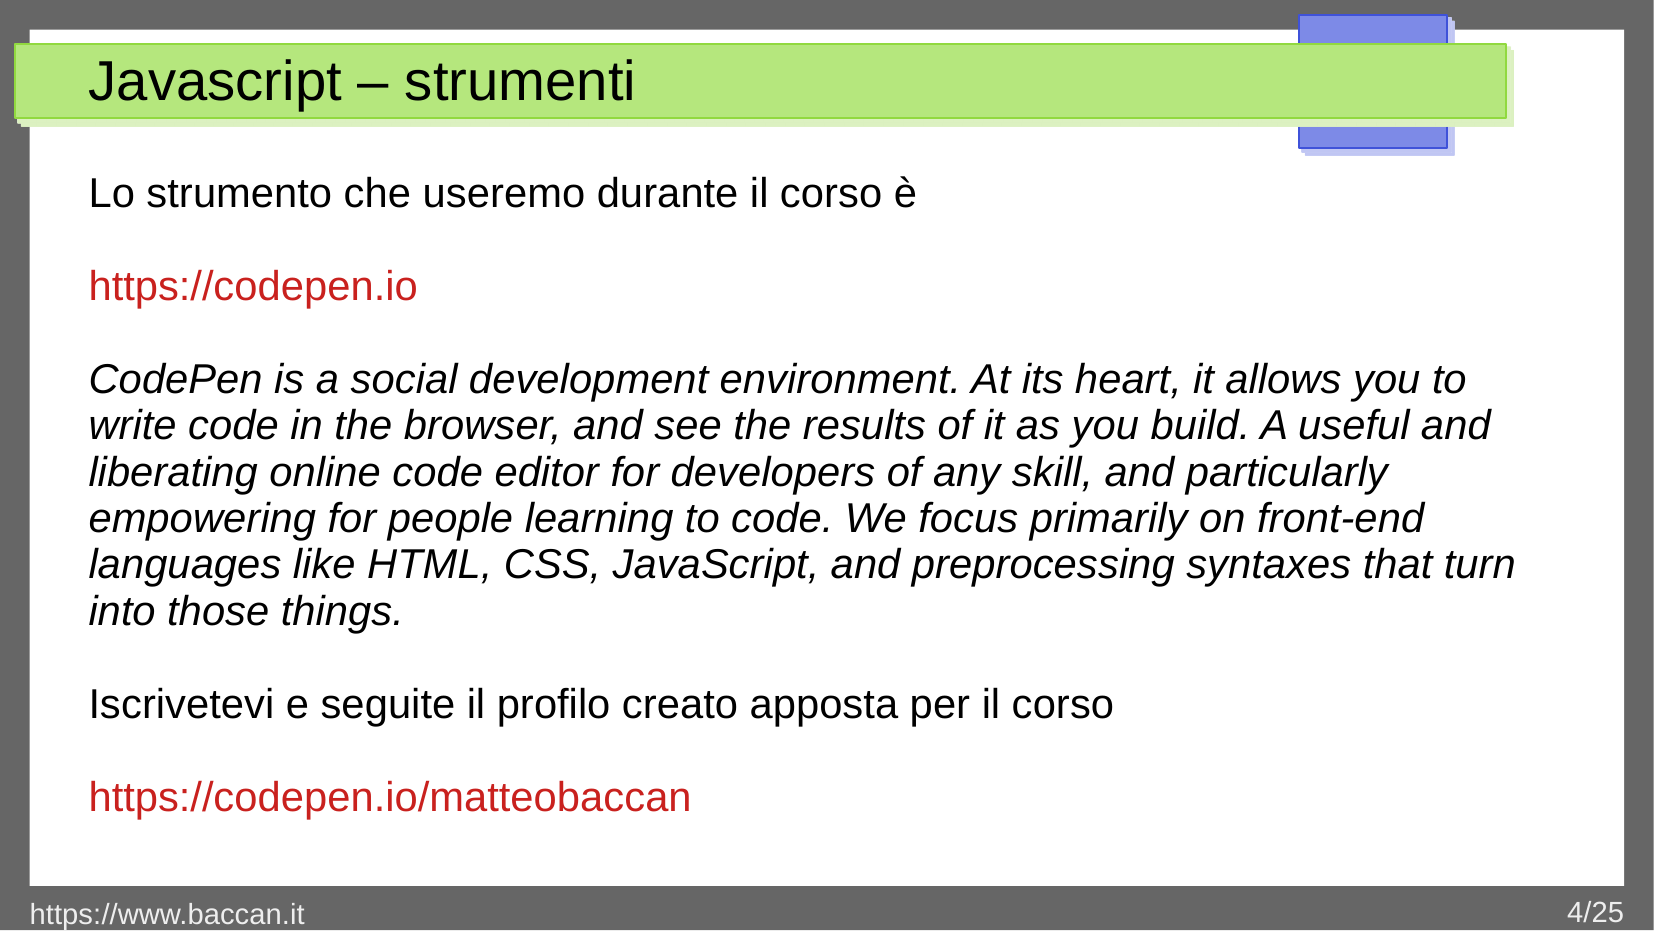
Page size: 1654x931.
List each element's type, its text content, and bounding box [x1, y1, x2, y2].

text_box Lo strumento che useremo durante il corso è https://codepen.io CodePen is a social development environment. At its heart, it allows you to write code in the browser, and see the results of it as you build. A useful and liberating online code editor for developers of any skill, and particularly empowering for people learning to code. We focus primarily on front-end languages like HTML, CSS, JavaScript, and preprocessing syntaxes that turn into those things. Iscrivetevi e seguite il profilo creato apposta per il corso https://codepen.io/matteobaccan [88, 169, 1565, 821]
title Javascript – strumenti [88, 44, 1506, 119]
